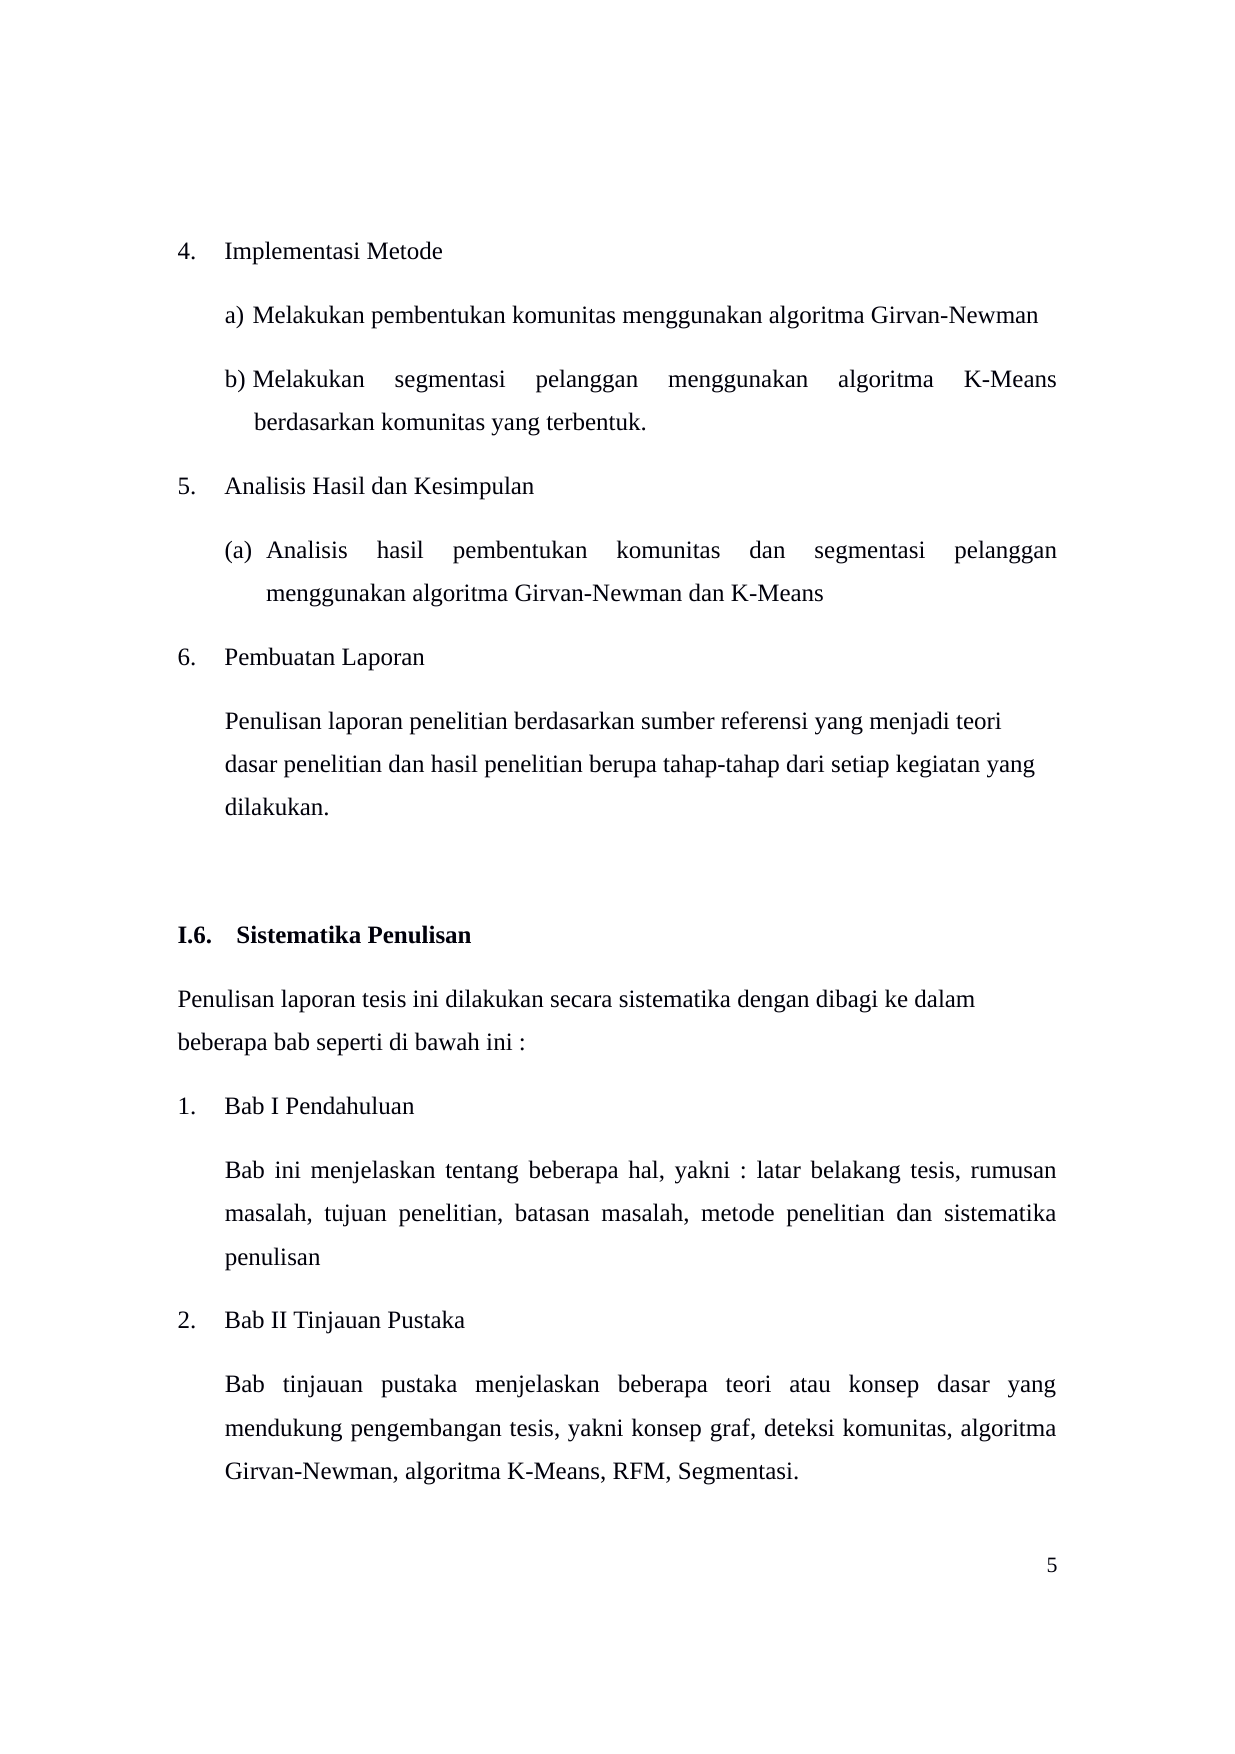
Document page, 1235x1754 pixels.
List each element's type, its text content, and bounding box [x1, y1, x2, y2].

list Melakukan segmentasi pelanggan menggunakan algoritma K-Means berdasarkan komunitas yang terbentuk. [224, 364, 1057, 436]
list Pembuatan Laporan [177, 642, 1057, 671]
list Bab I Pendahuluan [177, 1091, 1057, 1120]
text Penulisan laporan penelitian berdasarkan sumber referensi yang menjadi teori dasar penelitian dan hasil penelitian berupa tahap-tahap dari setiap kegiatan yang dilakukan. [224, 706, 1057, 821]
text Bab ini menjelaskan tentang beberapa hal, yakni : latar belakang tesis, rumusan masalah, tujuan penelitian, batasan masalah, metode penelitian dan sistematika penulisan [224, 1155, 1057, 1270]
list Analisis Hasil dan Kesimpulan [177, 471, 1057, 500]
list Analisis hasil pembentukan komunitas dan segmentasi pelanggan menggunakan algoritma Girvan-Newman dan K-Means [224, 535, 1057, 607]
list Implementasi Metode [177, 236, 1057, 265]
list Bab II Tinjauan Pustaka [177, 1306, 1057, 1334]
subtitle Sistematika Penulisan [177, 920, 1057, 949]
text Penulisan laporan tesis ini dilakukan secara sistematika dengan dibagi ke dalam beberapa bab seperti di bawah ini : [177, 984, 1057, 1056]
text Bab tinjauan pustaka menjelaskan beberapa teori atau konsep dasar yang mendukung pengembangan tesis, yakni konsep graf, deteksi komunitas, algoritma Girvan-Newman, algoritma K-Means, RFM, Segmentasi. [224, 1369, 1057, 1484]
list Melakukan pembentukan komunitas menggunakan algoritma Girvan-Newman [224, 300, 1057, 329]
